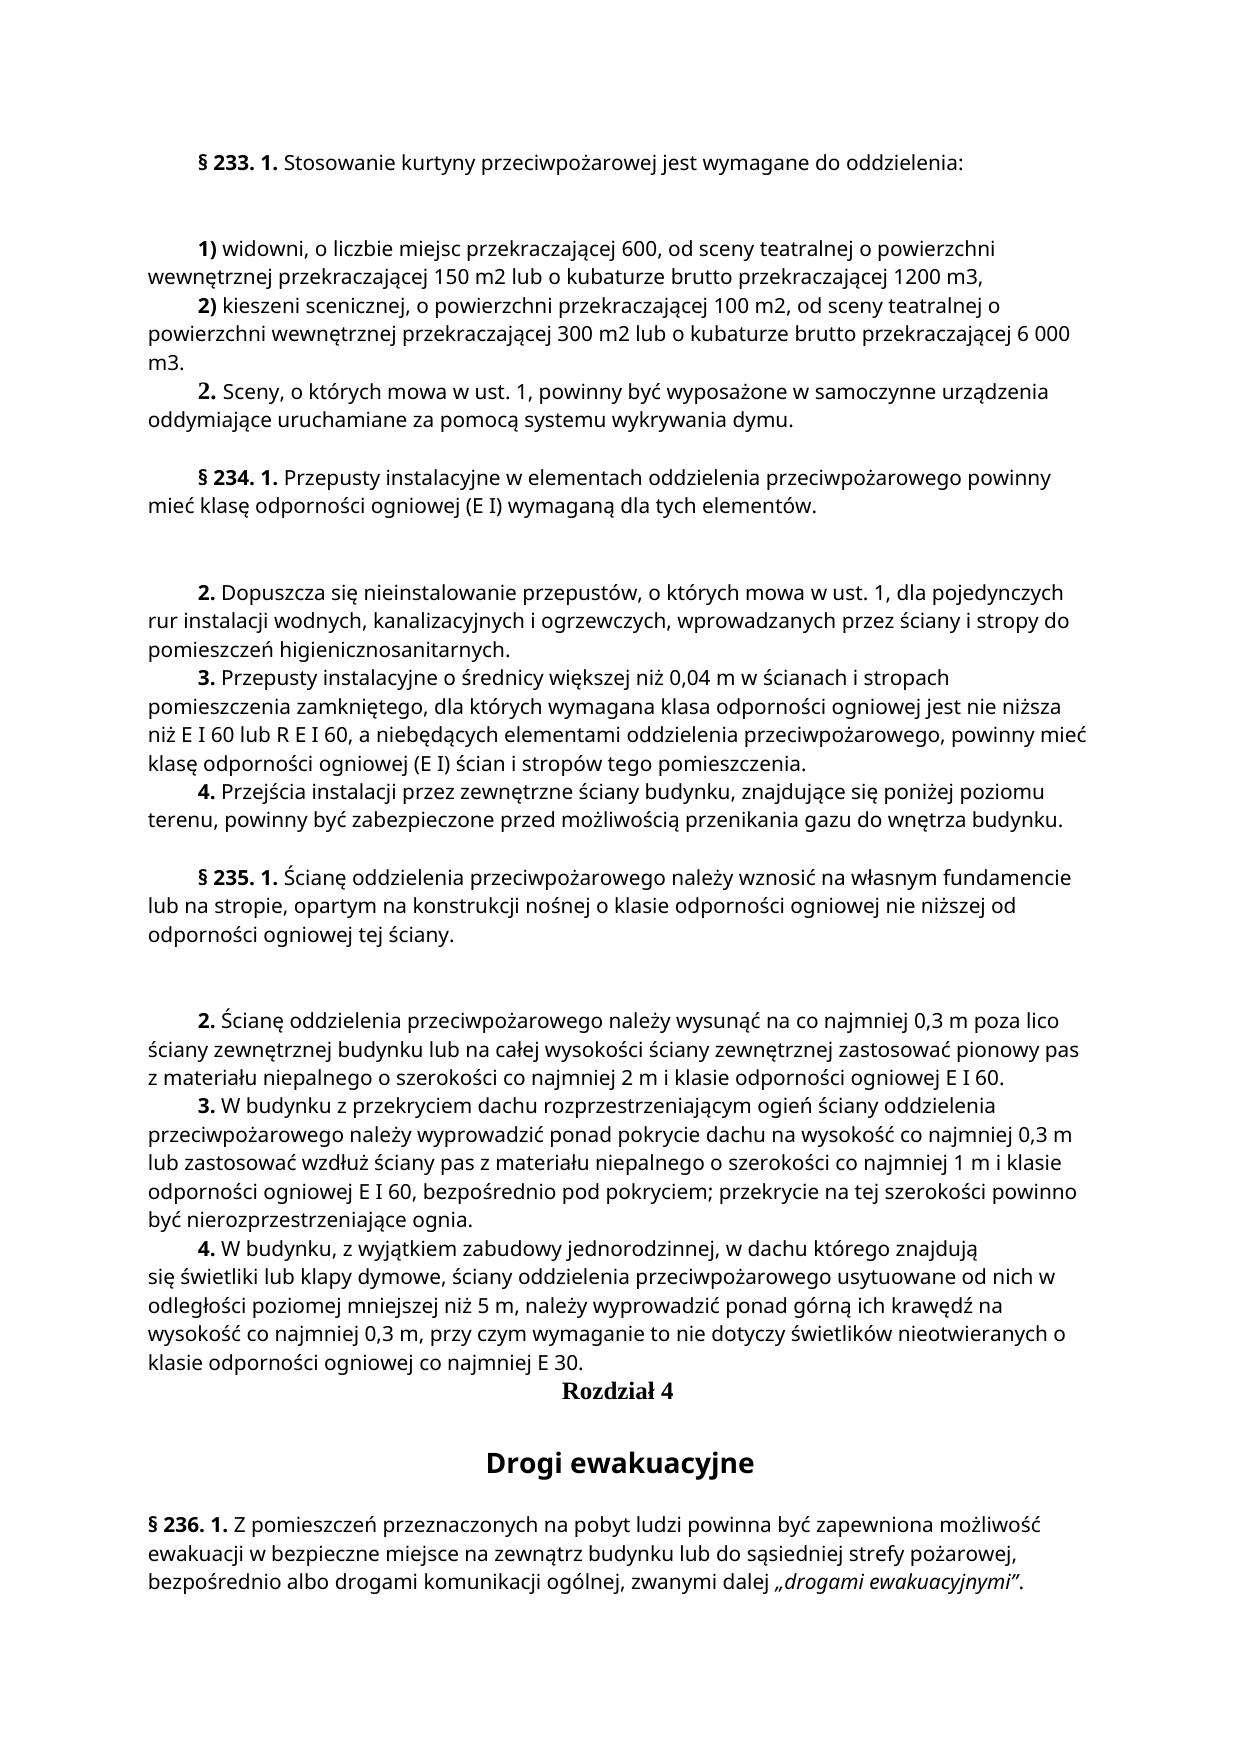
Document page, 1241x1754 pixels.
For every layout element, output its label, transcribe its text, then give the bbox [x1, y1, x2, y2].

text § 236. 1. Z pomieszczeń przeznaczonych na pobyt ludzi powinna być zapewniona możliwość ewakuacji w bezpieczne miejsce na zewnątrz budynku lub do sąsiedniej strefy pożarowej, bezpośrednio albo drogami komunikacji ogólnej, zwanymi dalej „drogami ewakuacyjnymi”. [148, 1511, 1093, 1596]
text 4. Przejścia instalacji przez zewnętrzne ściany budynku, znajdujące się poniżej poziomu terenu, powinny być zabezpieczone przed możliwością przenikania gazu do wnętrza budynku. [148, 777, 1093, 834]
text 2. Ścianę oddzielenia przeciwpożarowego należy wysunąć na co najmniej 0,3 m poza lico ściany zewnętrznej budynku lub na całej wysokości ściany zewnętrznej zastosować pionowy pas z materiału niepalnego o szerokości co najmniej 2 m i klasie odporności ogniowej E I 60. [148, 1006, 1093, 1092]
text Rozdział 4 [148, 1376, 1093, 1405]
text § 233. 1. Stosowanie kurtyny przeciwpożarowej jest wymagane do oddzielenia: [148, 148, 1093, 205]
text 1) widowni, o liczbie miejsc przekraczającej 600, od sceny teatralnej o powierzchni wewnętrznej przekraczającej 150 m2 lub o kubaturze brutto przekraczającej 1200 m3, [148, 234, 1093, 291]
text 4. W budynku, z wyjątkiem zabudowy jednorodzinnej, w dachu którego znajdują się świetliki lub klapy dymowe, ściany oddzielenia przeciwpożarowego usytuowane od nich w odległości poziomej mniejszej niż 5 m, należy wyprowadzić ponad górną ich krawędź na wysokość co najmniej 0,3 m, przy czym wymaganie to nie dotyczy świetlików nieotwieranych o klasie odporności ogniowej co najmniej E 30. [148, 1234, 1093, 1376]
text Drogi ewakuacyjne [148, 1405, 1093, 1481]
text 3. W budynku z przekryciem dachu rozprzestrzeniającym ogień ściany oddzielenia przeciwpożarowego należy wyprowadzić ponad pokrycie dachu na wysokość co najmniej 0,3 m lub zastosować wzdłuż ściany pas z materiału niepalnego o szerokości co najmniej 1 m i klasie odporności ogniowej E I 60, bezpośrednio pod pokryciem; przekrycie na tej szerokości powinno być nierozprzestrzeniające ognia. [148, 1092, 1093, 1234]
text 2. Sceny, o których mowa w ust. 1, powinny być wyposażone w samoczynne urządzenia oddymiające uruchamiane za pomocą systemu wykrywania dymu. [148, 376, 1093, 434]
text 2) kieszeni scenicznej, o powierzchni przekraczającej 100 m2, od sceny teatralnej o powierzchni wewnętrznej przekraczającej 300 m2 lub o kubaturze brutto przekraczającej 6 000 m3. [148, 291, 1093, 376]
text 2. Dopuszcza się nieinstalowanie przepustów, o których mowa w ust. 1, dla pojedynczych rur instalacji wodnych, kanalizacyjnych i ogrzewczych, wprowadzanych przez ściany i stropy do pomieszczeń higienicznosanitarnych. [148, 578, 1093, 663]
text 3. Przepusty instalacyjne o średnicy większej niż 0,04 m w ścianach i stropach pomieszczenia zamkniętego, dla których wymagana klasa odporności ogniowej jest nie niższa niż E I 60 lub R E I 60, a niebędących elementami oddzielenia przeciwpożarowego, powinny mieć klasę odporności ogniowej (E I) ścian i stropów tego pomieszczenia. [148, 663, 1093, 777]
text § 234. 1. Przepusty instalacyjne w elementach oddzielenia przeciwpożarowego powinny mieć klasę odporności ogniowej (E I) wymaganą dla tych elementów. [148, 463, 1093, 549]
text § 235. 1. Ścianę oddzielenia przeciwpożarowego należy wznosić na własnym fundamencie lub na stropie, opartym na konstrukcji nośnej o klasie odporności ogniowej nie niższej od odporności ogniowej tej ściany. [148, 863, 1093, 977]
